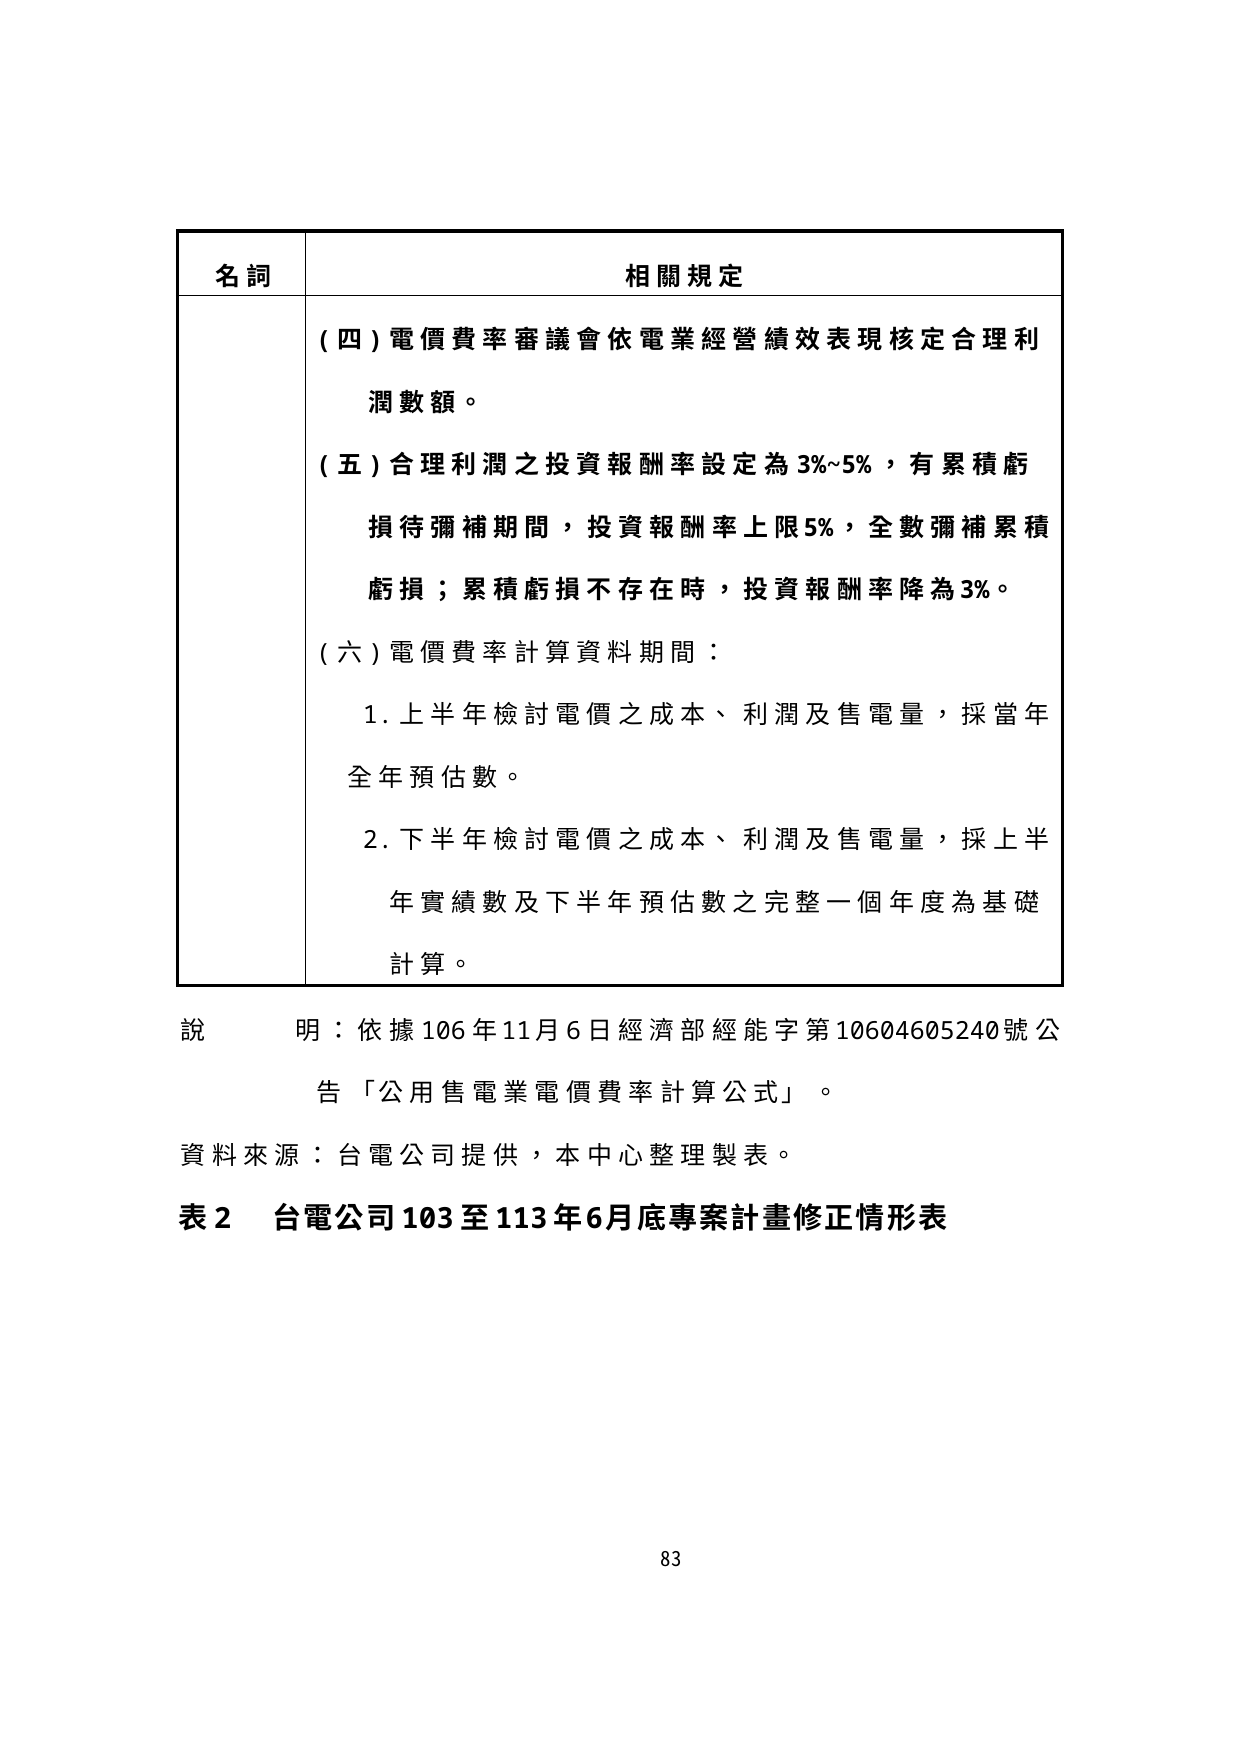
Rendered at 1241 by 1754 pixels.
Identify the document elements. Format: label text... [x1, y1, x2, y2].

table_header 名詞 [179, 233, 305, 295]
text 表2 台電公司103至113年6月底專案計畫修正情形表 [177, 1174, 1063, 1237]
text 說 明：依據106年11月6日經濟部經能字第10604605240號公告「公用售電業電價費率計算公式」。 [177, 987, 1063, 1112]
table_cell (四)電價費率審議會依電業經營績效表現核定合理利潤數額。 (五)合理利潤之投資報酬率設定為3%~5%，有累積虧損待彌補期間，投資報酬率上限5%，全數彌補累積虧損；累積虧損不存在時，投資報酬率降為3%。 (六)電價費率計算資料期間： 1.上半年檢討電價之成本、利潤及售電量，採當年全年預估數。 2.下半年檢討電價之成本、利潤及售電量，採上半年實績數及下半年預估數之完整一個年度為基礎計算。 [306, 296, 1061, 983]
table_cell [179, 296, 305, 983]
text 資料來源：台電公司提供，本中心整理製表。 [177, 1112, 1063, 1174]
table_header 相關規定 [306, 233, 1061, 295]
